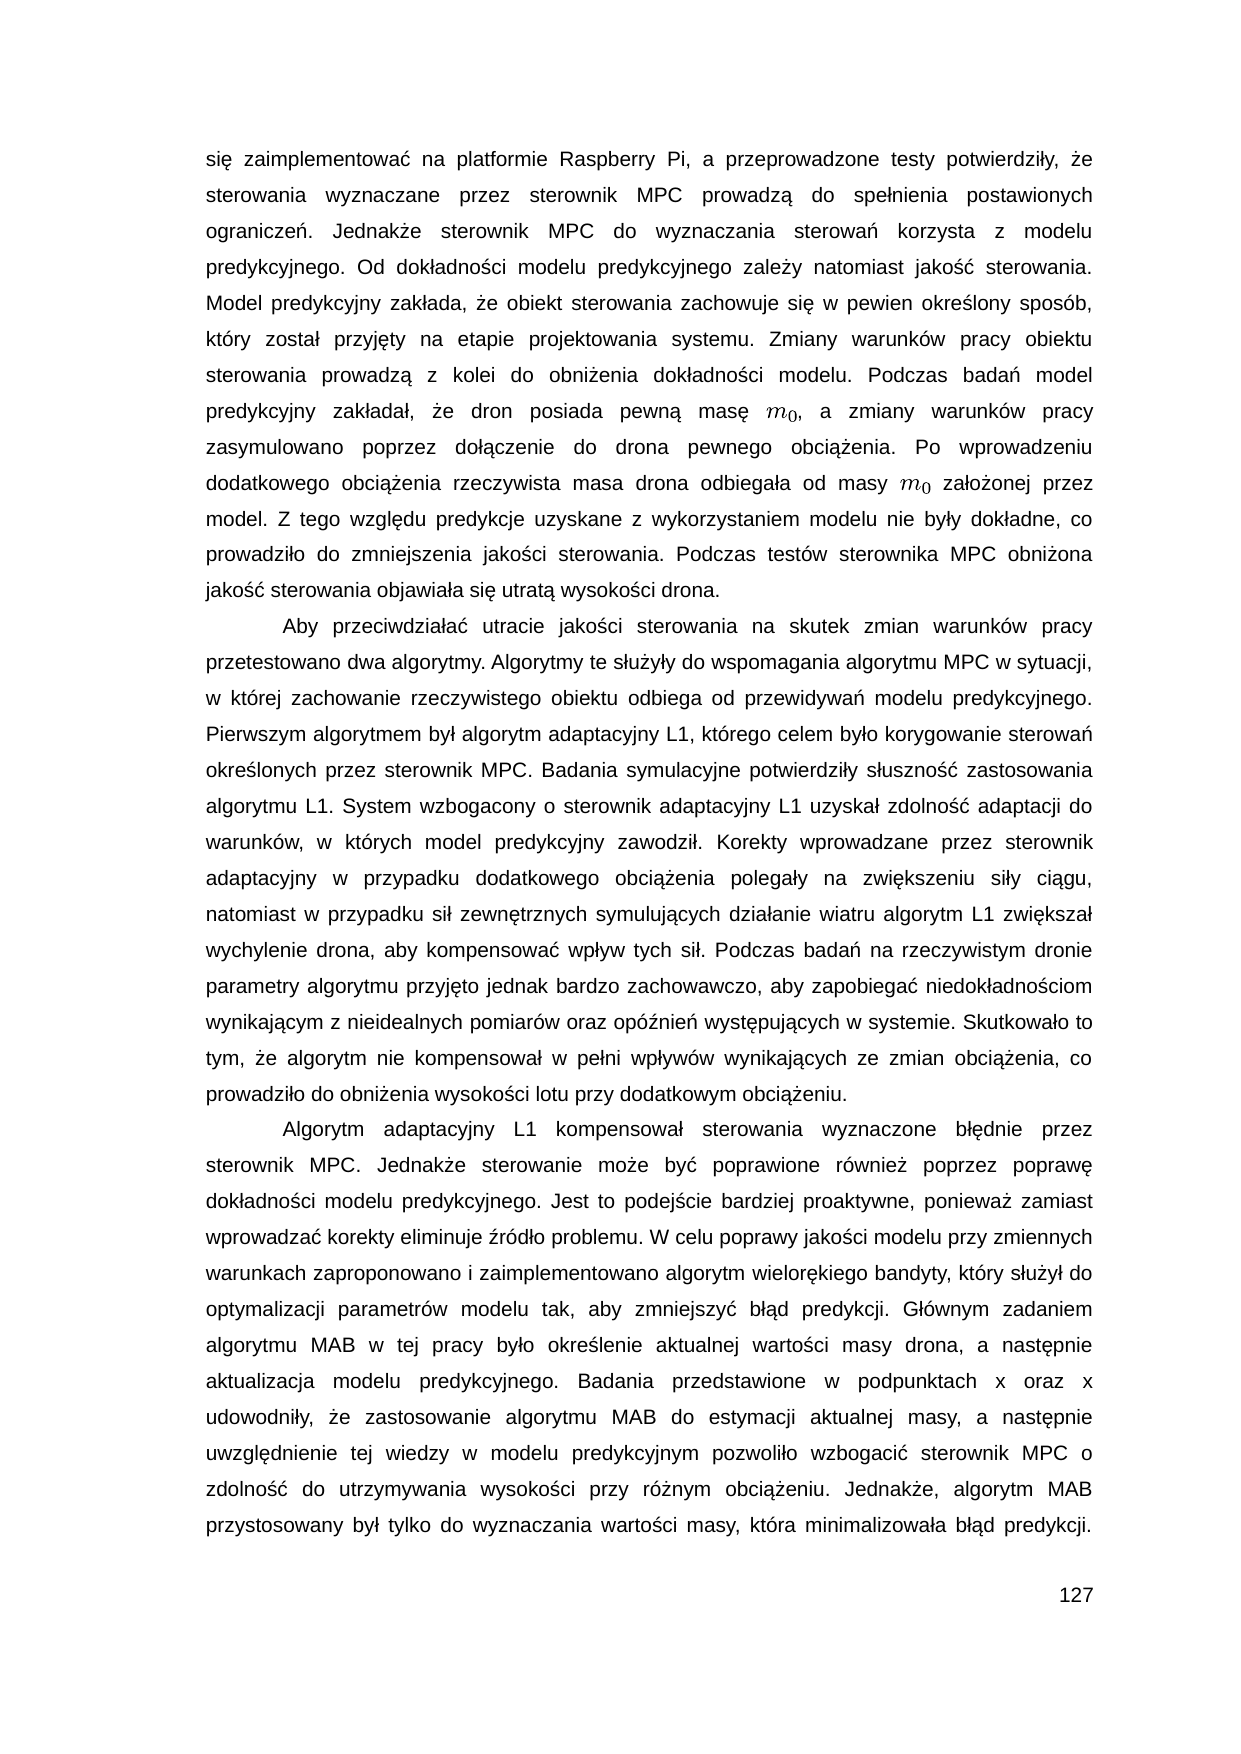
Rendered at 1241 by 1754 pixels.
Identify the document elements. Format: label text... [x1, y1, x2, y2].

text Algorytm adaptacyjny L1 kompensował sterowania wyznaczone błędnie przez sterownik MPC. Jednakże sterowanie może być poprawione również poprzez poprawę dokładności modelu predykcyjnego. Jest to podejście bardziej proaktywne, ponieważ zamiast wprowadzać korekty eliminuje źródło problemu. W celu poprawy jakości modelu przy zmiennych warunkach zaproponowano i zaimplementowano algorytm wielorękiego bandyty, który służył do optymalizacji parametrów modelu tak, aby zmniejszyć błąd predykcji. Głównym zadaniem algorytmu MAB w tej pracy było określenie aktualnej wartości masy drona, a następnie aktualizacja modelu predykcyjnego. Badania przedstawione w podpunktach x oraz x udowodniły, że zastosowanie algorytmu MAB do estymacji aktualnej masy, a następnie uwzględnienie tej wiedzy w modelu predykcyjnym pozwoliło wzbogacić sterownik MPC o zdolność do utrzymywania wysokości przy różnym obciążeniu. Jednakże, algorytm MAB przystosowany był tylko do wyznaczania wartości masy, która minimalizowała błąd predykcji. [206, 1117, 1093, 1537]
text Aby przeciwdziałać utracie jakości sterowania na skutek zmian warunków pracy przetestowano dwa algorytmy. Algorytmy te służyły do wspomagania algorytmu MPC w sytuacji, w której zachowanie rzeczywistego obiektu odbiega od przewidywań modelu predykcyjnego. Pierwszym algorytmem był algorytm adaptacyjny L1, którego celem było korygowanie sterowań określonych przez sterownik MPC. Badania symulacyjne potwierdziły słuszność zastosowania algorytmu L1. System wzbogacony o sterownik adaptacyjny L1 uzyskał zdolność adaptacji do warunków, w których model predykcyjny zawodził. Korekty wprowadzane przez sterownik adaptacyjny w przypadku dodatkowego obciążenia polegały na zwiększeniu siły ciągu, natomiast w przypadku sił zewnętrznych symulujących działanie wiatru algorytm L1 zwiększał wychylenie drona, aby kompensować wpływ tych sił. Podczas badań na rzeczywistym dronie parametry algorytmu przyjęto jednak bardzo zachowawczo, aby zapobiegać niedokładnościom wynikającym z nieidealnych pomiarów oraz opóźnień występujących w systemie. Skutkowało to tym, że algorytm nie kompensował w pełni wpływów wynikających ze zmian obciążenia, co prowadziło do obniżenia wysokości lotu przy dodatkowym obciążeniu. [206, 614, 1093, 1105]
text się zaimplementować na platformie Raspberry Pi, a przeprowadzone testy potwierdziły, że sterowania wyznaczane przez sterownik MPC prowadzą do spełnienia postawionych ograniczeń. Jednakże sterownik MPC do wyznaczania sterowań korzysta z modelu predykcyjnego. Od dokładności modelu predykcyjnego zależy natomiast jakość sterowania. Model predykcyjny zakłada, że obiekt sterowania zachowuje się w pewien określony sposób, który został przyjęty na etapie projektowania systemu. Zmiany warunków pracy obiektu sterowania prowadzą z kolei do obniżenia dokładności modelu. Podczas badań model predykcyjny zakładał, że dron posiada pewną masę , a zmiany warunków pracy zasymulowano poprzez dołączenie do drona pewnego obciążenia. Po wprowadzeniu dodatkowego obciążenia rzeczywista masa drona odbiegała od masy założonej przez model. Z tego względu predykcje uzyskane z wykorzystaniem modelu nie były dokładne, co prowadziło do zmniejszenia jakości sterowania. Podczas testów sterownika MPC obniżona jakość sterowania objawiała się utratą wysokości drona. [206, 147, 1093, 602]
